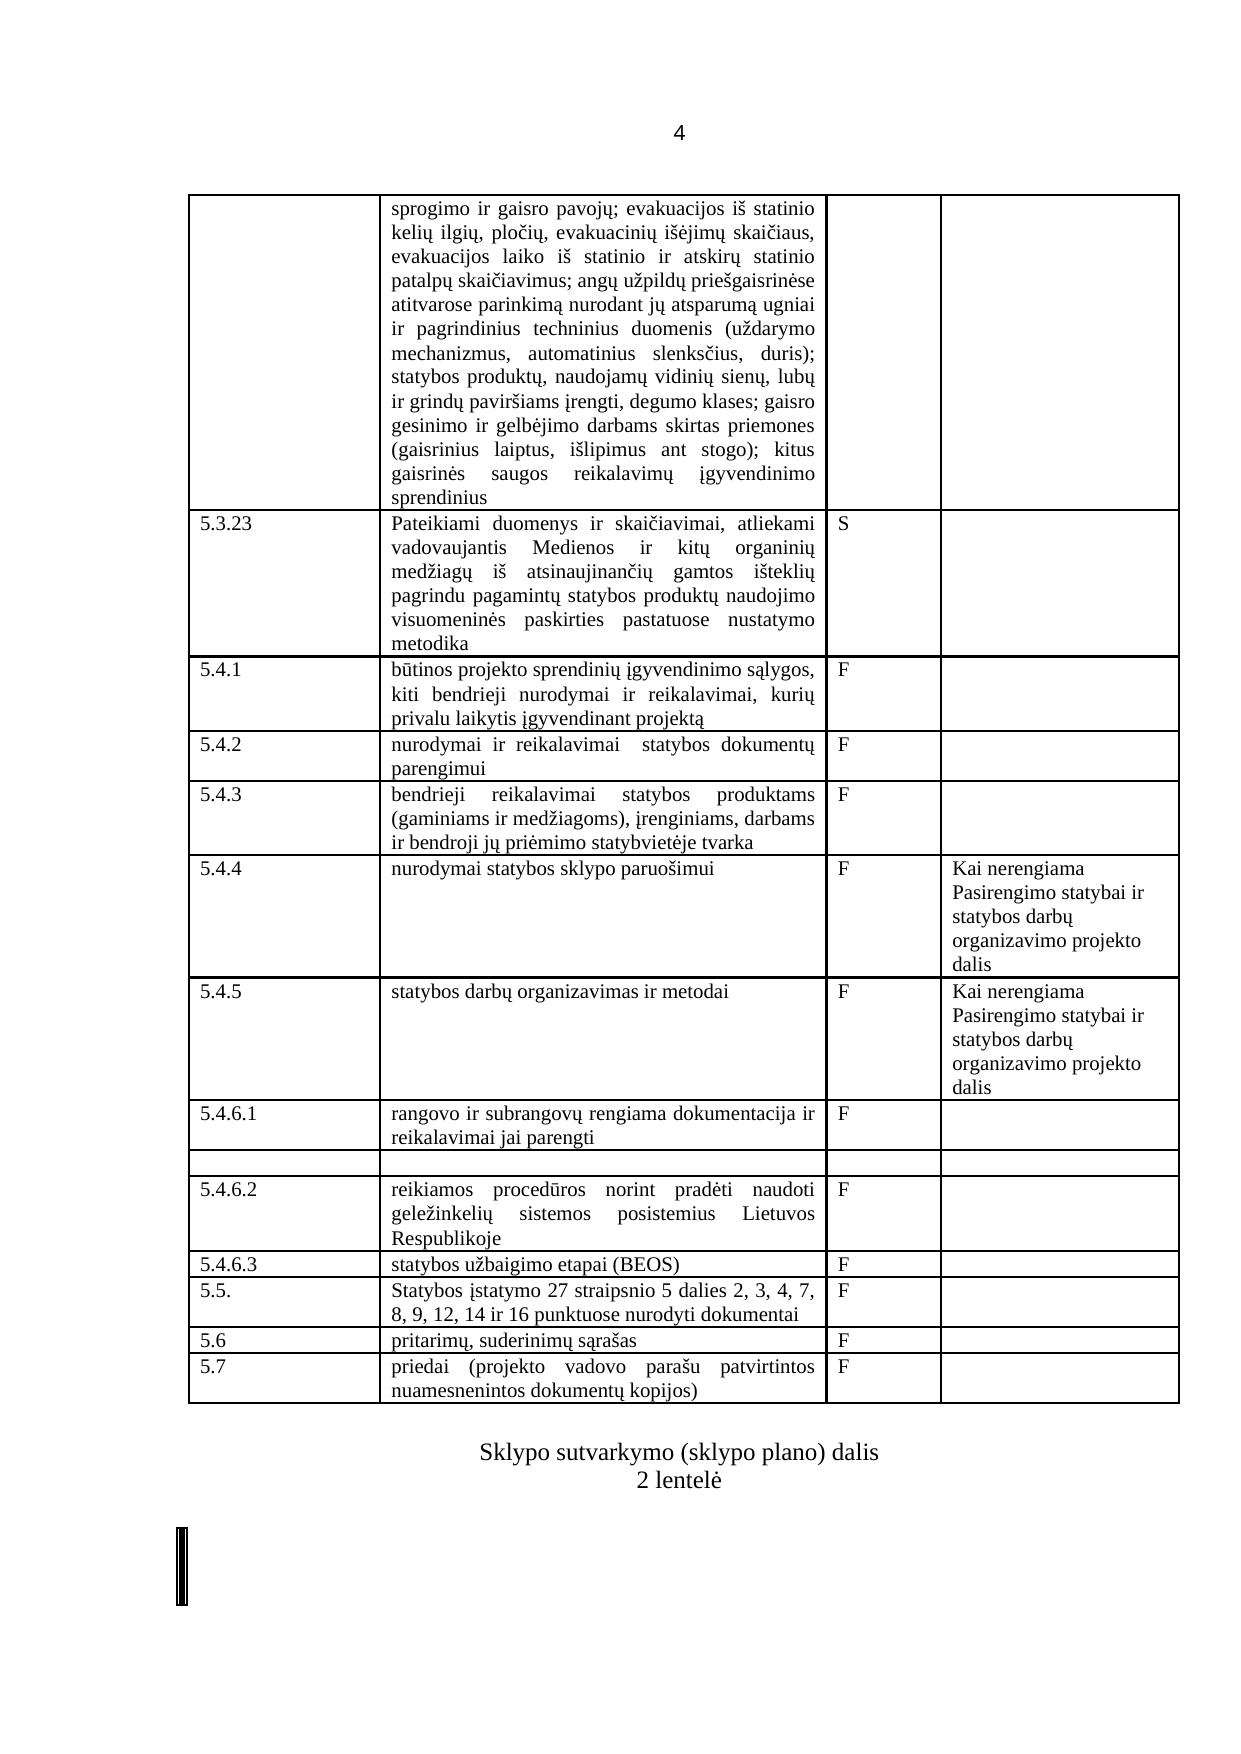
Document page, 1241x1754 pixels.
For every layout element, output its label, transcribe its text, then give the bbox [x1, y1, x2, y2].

table_cell [942, 511, 1178, 655]
table_cell F [828, 979, 940, 1099]
table_cell Kai nerengiama Pasirengimo statybai ir statybos darbų organizavimo projekto dalis [942, 856, 1178, 976]
table_cell 5.4.5 [190, 979, 379, 1099]
table_cell nurodymai statybos sklypo paruošimui [381, 856, 825, 976]
table_cell F [828, 1177, 940, 1249]
table_cell 5.4.6.2 [190, 1177, 379, 1249]
table_cell F [828, 658, 940, 729]
table_cell statybos darbų organizavimas ir metodai [381, 979, 825, 1099]
table_cell [942, 1151, 1178, 1175]
table_cell F [828, 856, 940, 976]
table_cell [190, 196, 379, 509]
table_cell 5.4.3 [190, 782, 379, 854]
table_cell [942, 1101, 1178, 1149]
table_cell [942, 1177, 1178, 1249]
table_cell [942, 1278, 1178, 1326]
table_cell 5.4.1 [190, 658, 379, 729]
table_cell sprogimo ir gaisro pavojų; evakuacijos iš statinio kelių ilgių, pločių, evakuacinių išėjimų skaičiaus, evakuacijos laiko iš statinio ir atskirų statinio patalpų skaičiavimus; angų užpildų priešgaisrinėse atitvarose parinkimą nurodant jų atsparumą ugniai ir pagrindinius techninius duomenis (uždarymo mechanizmus, automatinius slenksčius, duris); statybos produktų, naudojamų vidinių sienų, lubų ir grindų paviršiams įrengti, degumo klases; gaisro gesinimo ir gelbėjimo darbams skirtas priemones (gaisrinius laiptus, išlipimus ant stogo); kitus gaisrinės saugos reikalavimų įgyvendinimo sprendinius [381, 196, 825, 509]
table_cell 5.5. [190, 1278, 379, 1326]
table_cell F [828, 732, 940, 780]
table_cell [381, 1151, 825, 1175]
table_cell F [828, 1278, 940, 1326]
table_cell priedai (projekto vadovo parašu patvirtintos nuamesnenintos dokumentų kopijos) [381, 1354, 825, 1402]
table_cell F [828, 1101, 940, 1149]
table_cell [942, 196, 1178, 509]
table_cell S [828, 511, 940, 655]
table_cell F [828, 1252, 940, 1276]
table_cell 5.4.6.3 [190, 1252, 379, 1276]
table_cell Statybos įstatymo 27 straipsnio 5 dalies 2, 3, 4, 7, 8, 9, 12, 14 ir 16 punktuose nurodyti dokumentai [381, 1278, 825, 1326]
table_cell [942, 1328, 1178, 1352]
table_cell [190, 1151, 379, 1175]
table_cell F [828, 782, 940, 854]
table_cell F [828, 1354, 940, 1402]
text Sklypo sutvarkymo (sklypo plano) dalis [177, 1437, 1181, 1465]
table_cell rangovo ir subrangovų rengiama dokumentacija ir reikalavimai jai parengti [381, 1101, 825, 1149]
table_cell [828, 196, 940, 509]
table_cell bendrieji reikalavimai statybos produktams (gaminiams ir medžiagoms), įrenginiams, darbams ir bendroji jų priėmimo statybvietėje tvarka [381, 782, 825, 854]
table_cell [942, 658, 1178, 729]
table_cell pritarimų, suderinimų sąrašas [381, 1328, 825, 1352]
table_cell 5.4.2 [190, 732, 379, 780]
table_cell [942, 732, 1178, 780]
table_cell reikiamos procedūros norint pradėti naudoti geležinkelių sistemos posistemius Lietuvos Respublikoje [381, 1177, 825, 1249]
table_cell [828, 1151, 940, 1175]
table_cell būtinos projekto sprendinių įgyvendinimo sąlygos, kiti bendrieji nurodymai ir reikalavimai, kurių privalu laikytis įgyvendinant projektą [381, 658, 825, 729]
table_cell 5.4.4 [190, 856, 379, 976]
table_cell 5.6 [190, 1328, 379, 1352]
table_cell [942, 1252, 1178, 1276]
table_cell Pateikiami duomenys ir skaičiavimai, atliekami vadovaujantis Medienos ir kitų organinių medžiagų iš atsinaujinančių gamtos išteklių pagrindu pagamintų statybos produktų naudojimo visuomeninės paskirties pastatuose nustatymo metodika [381, 511, 825, 655]
table_cell 5.4.6.1 [190, 1101, 379, 1149]
table_cell 5.7 [190, 1354, 379, 1402]
table_cell [942, 782, 1178, 854]
text 2 lentelė [177, 1465, 1181, 1494]
table_cell 5.3.23 [190, 511, 379, 655]
table_cell F [828, 1328, 940, 1352]
table_cell statybos užbaigimo etapai (BEOS) [381, 1252, 825, 1276]
table_cell [942, 1354, 1178, 1402]
table_cell nurodymai ir reikalavimai statybos dokumentų parengimui [381, 732, 825, 780]
table_cell Kai nerengiama Pasirengimo statybai ir statybos darbų organizavimo projekto dalis [942, 979, 1178, 1099]
